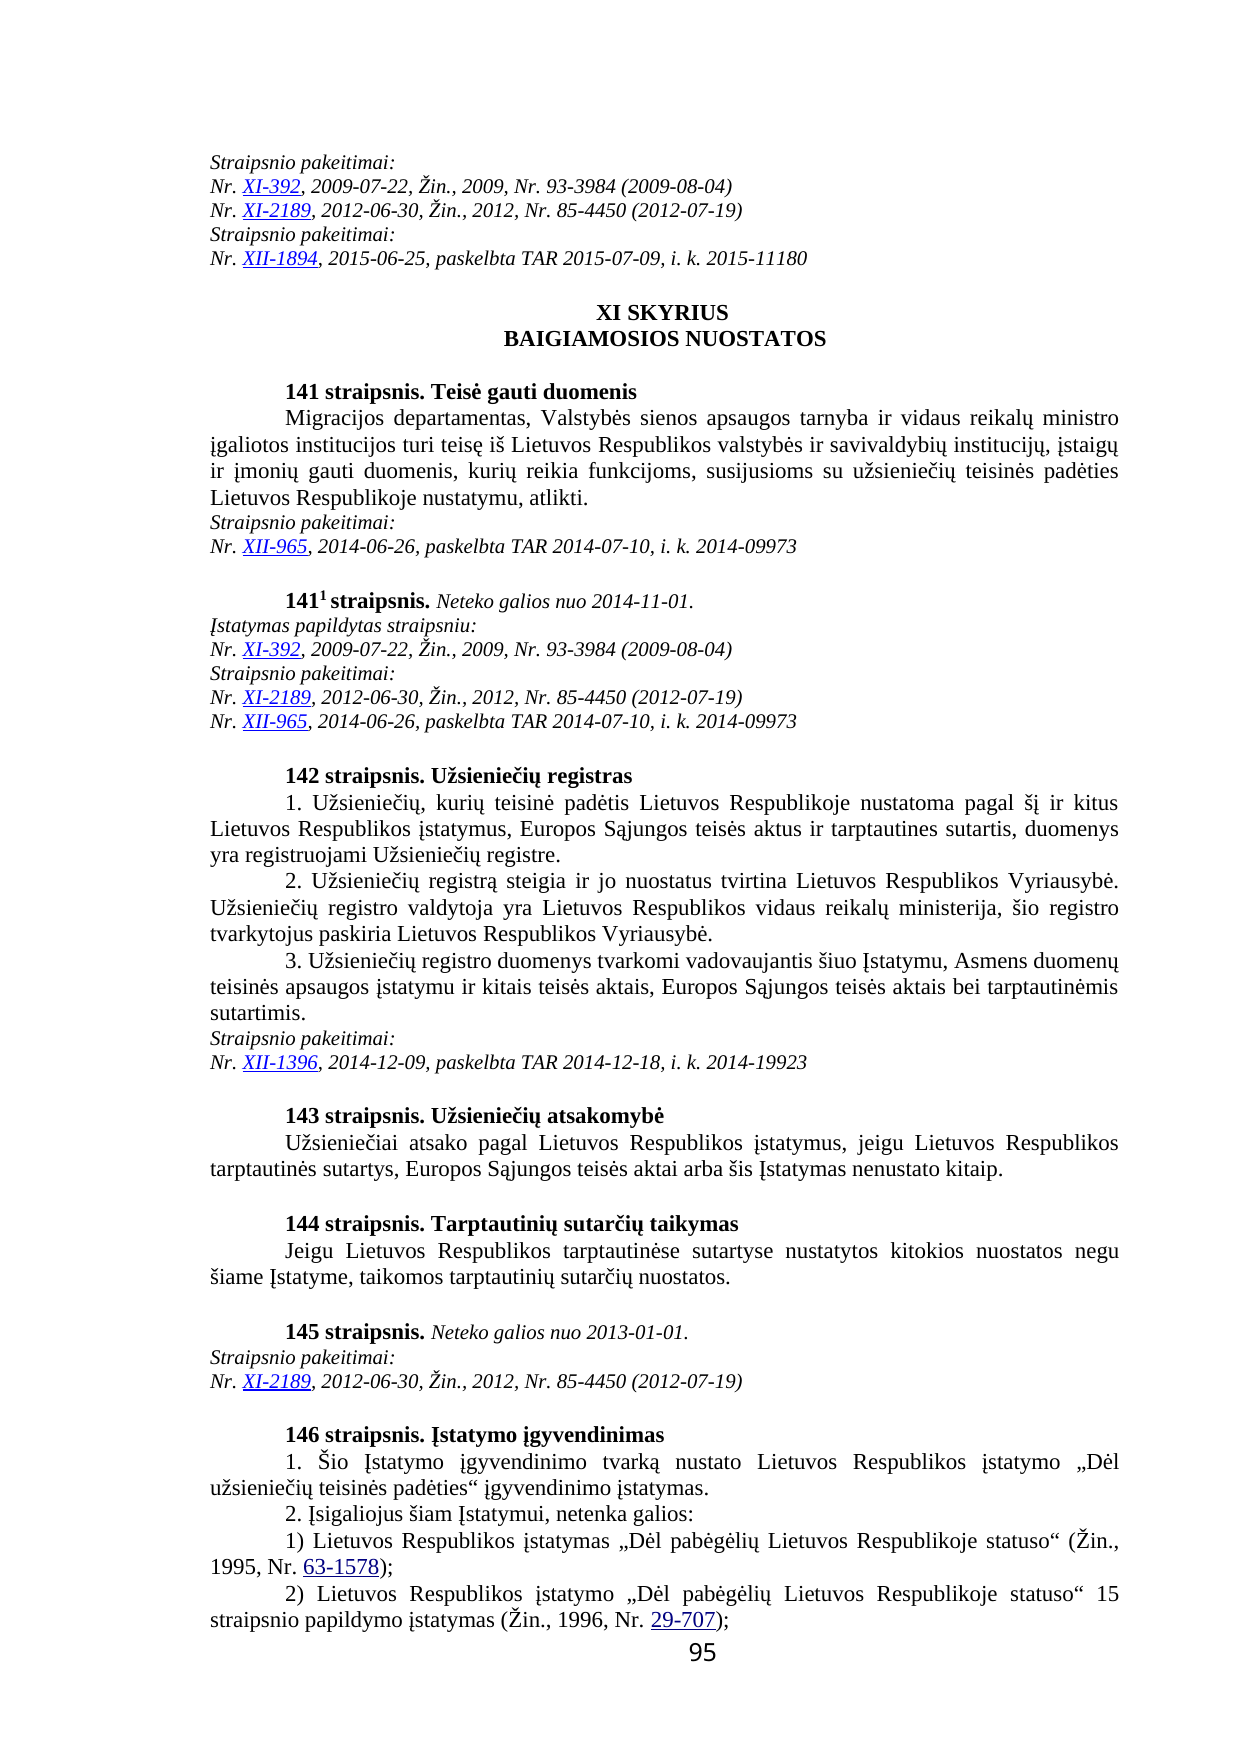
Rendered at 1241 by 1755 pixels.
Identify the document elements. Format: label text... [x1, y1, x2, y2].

text Nr. XI-2189, 2012-06-30, Žin., 2012, Nr. 85-4450 (2012-07-19) [210, 1369, 1120, 1393]
text Nr. XI-392, 2009-07-22, Žin., 2009, Nr. 93-3984 (2009-08-04) [210, 637, 1120, 661]
text Nr. XI-2189, 2012-06-30, Žin., 2012, Nr. 85-4450 (2012-07-19) [210, 198, 1120, 222]
text Nr. XII-965, 2014-06-26, paskelbta TAR 2014-07-10, i. k. 2014-09973 [210, 534, 1120, 558]
text Jeigu Lietuvos Respublikos tarptautinėse sutartyse nustatytos kitokios nuostatos negu šiame Įstatyme, taikomos tarptautinių sutarčių nuostatos. [210, 1237, 1120, 1289]
text 1. Užsieniečių, kurių teisinė padėtis Lietuvos Respublikoje nustatoma pagal šį ir kitus Lietuvos Respublikos įstatymus, Europos Sąjungos teisės aktus ir tarptautines sutartis, duomenys yra registruojami Užsieniečių registre. [210, 788, 1120, 868]
text Straipsnio pakeitimai: [210, 222, 1120, 246]
text 2) Lietuvos Respublikos įstatymo „Dėl pabėgėlių Lietuvos Respublikoje statuso“ 15 straipsnio papildymo įstatymas (Žin., 1996, Nr. 29-707); [210, 1579, 1120, 1632]
text Nr. XI-392, 2009-07-22, Žin., 2009, Nr. 93-3984 (2009-08-04) [210, 174, 1120, 198]
text 2. Užsieniečių registrą steigia ir jo nuostatus tvirtina Lietuvos Respublikos Vyriausybė. Užsieniečių registro valdytoja yra Lietuvos Respublikos vidaus reikalų ministerija, šio registro tvarkytojus paskiria Lietuvos Respublikos Vyriausybė. [210, 868, 1120, 947]
text Straipsnio pakeitimai: [210, 1344, 1120, 1369]
text Straipsnio pakeitimai: [210, 661, 1120, 685]
text Nr. XII-1894, 2015-06-25, paskelbta TAR 2015-07-09, i. k. 2015-11180 [210, 246, 1120, 270]
text 146 straipsnis. Įstatymo įgyvendinimas [210, 1421, 1120, 1448]
text 1. Šio Įstatymo įgyvendinimo tvarką nustato Lietuvos Respublikos įstatymo „Dėl užsieniečių teisinės padėties“ įgyvendinimo įstatymas. [210, 1448, 1120, 1501]
text Straipsnio pakeitimai: [210, 510, 1120, 534]
text BAIGIAMOSIOS NUOSTATOS [210, 325, 1120, 352]
text Migracijos departamentas, Valstybės sienos apsaugos tarnyba ir vidaus reikalų ministro įgaliotos institucijos turi teisę iš Lietuvos Respublikos valstybės ir savivaldybių institucijų, įstaigų ir įmonių gauti duomenis, kurių reikia funkcijoms, susijusioms su užsieniečių teisinės padėties Lietuvos Respublikoje nustatymu, atlikti. [210, 404, 1120, 510]
text Nr. XI-2189, 2012-06-30, Žin., 2012, Nr. 85-4450 (2012-07-19) [210, 685, 1120, 709]
text 145 straipsnis. Neteko galios nuo 2013-01-01. [210, 1318, 1120, 1344]
subtitle 143 straipsnis. Užsieniečių atsakomybė [210, 1103, 1120, 1129]
subtitle 142 straipsnis. Užsieniečių registras [210, 762, 1120, 788]
text 144 straipsnis. Tarptautinių sutarčių taikymas [210, 1210, 1120, 1237]
text 1) Lietuvos Respublikos įstatymas „Dėl pabėgėlių Lietuvos Respublikoje statuso“ (Žin., 1995, Nr. 63-1578); [210, 1527, 1120, 1579]
subtitle 141 straipsnis. Teisė gauti duomenis [210, 378, 1120, 404]
text 2. Įsigaliojus šiam Įstatymui, netenka galios: [210, 1501, 1120, 1527]
text Nr. XII-1396, 2014-12-09, paskelbta TAR 2014-12-18, i. k. 2014-19923 [210, 1050, 1120, 1074]
text 3. Užsieniečių registro duomenys tvarkomi vadovaujantis šiuo Įstatymu, Asmens duomenų teisinės apsaugos įstatymu ir kitais teisės aktais, Europos Sąjungos teisės aktais bei tarptautinėmis sutartimis. [210, 947, 1120, 1026]
text Užsieniečiai atsako pagal Lietuvos Respublikos įstatymus, jeigu Lietuvos Respublikos tarptautinės sutartys, Europos Sąjungos teisės aktai arba šis Įstatymas nenustato kitaip. [210, 1129, 1120, 1182]
text Įstatymas papildytas straipsniu: [210, 613, 1120, 637]
text 1411 straipsnis. Neteko galios nuo 2014-11-01. [210, 587, 1120, 613]
text Straipsnio pakeitimai: [210, 150, 1120, 174]
text Straipsnio pakeitimai: [210, 1026, 1120, 1050]
text XI SKYRIUS [210, 299, 1120, 325]
text Nr. XII-965, 2014-06-26, paskelbta TAR 2014-07-10, i. k. 2014-09973 [210, 709, 1120, 733]
